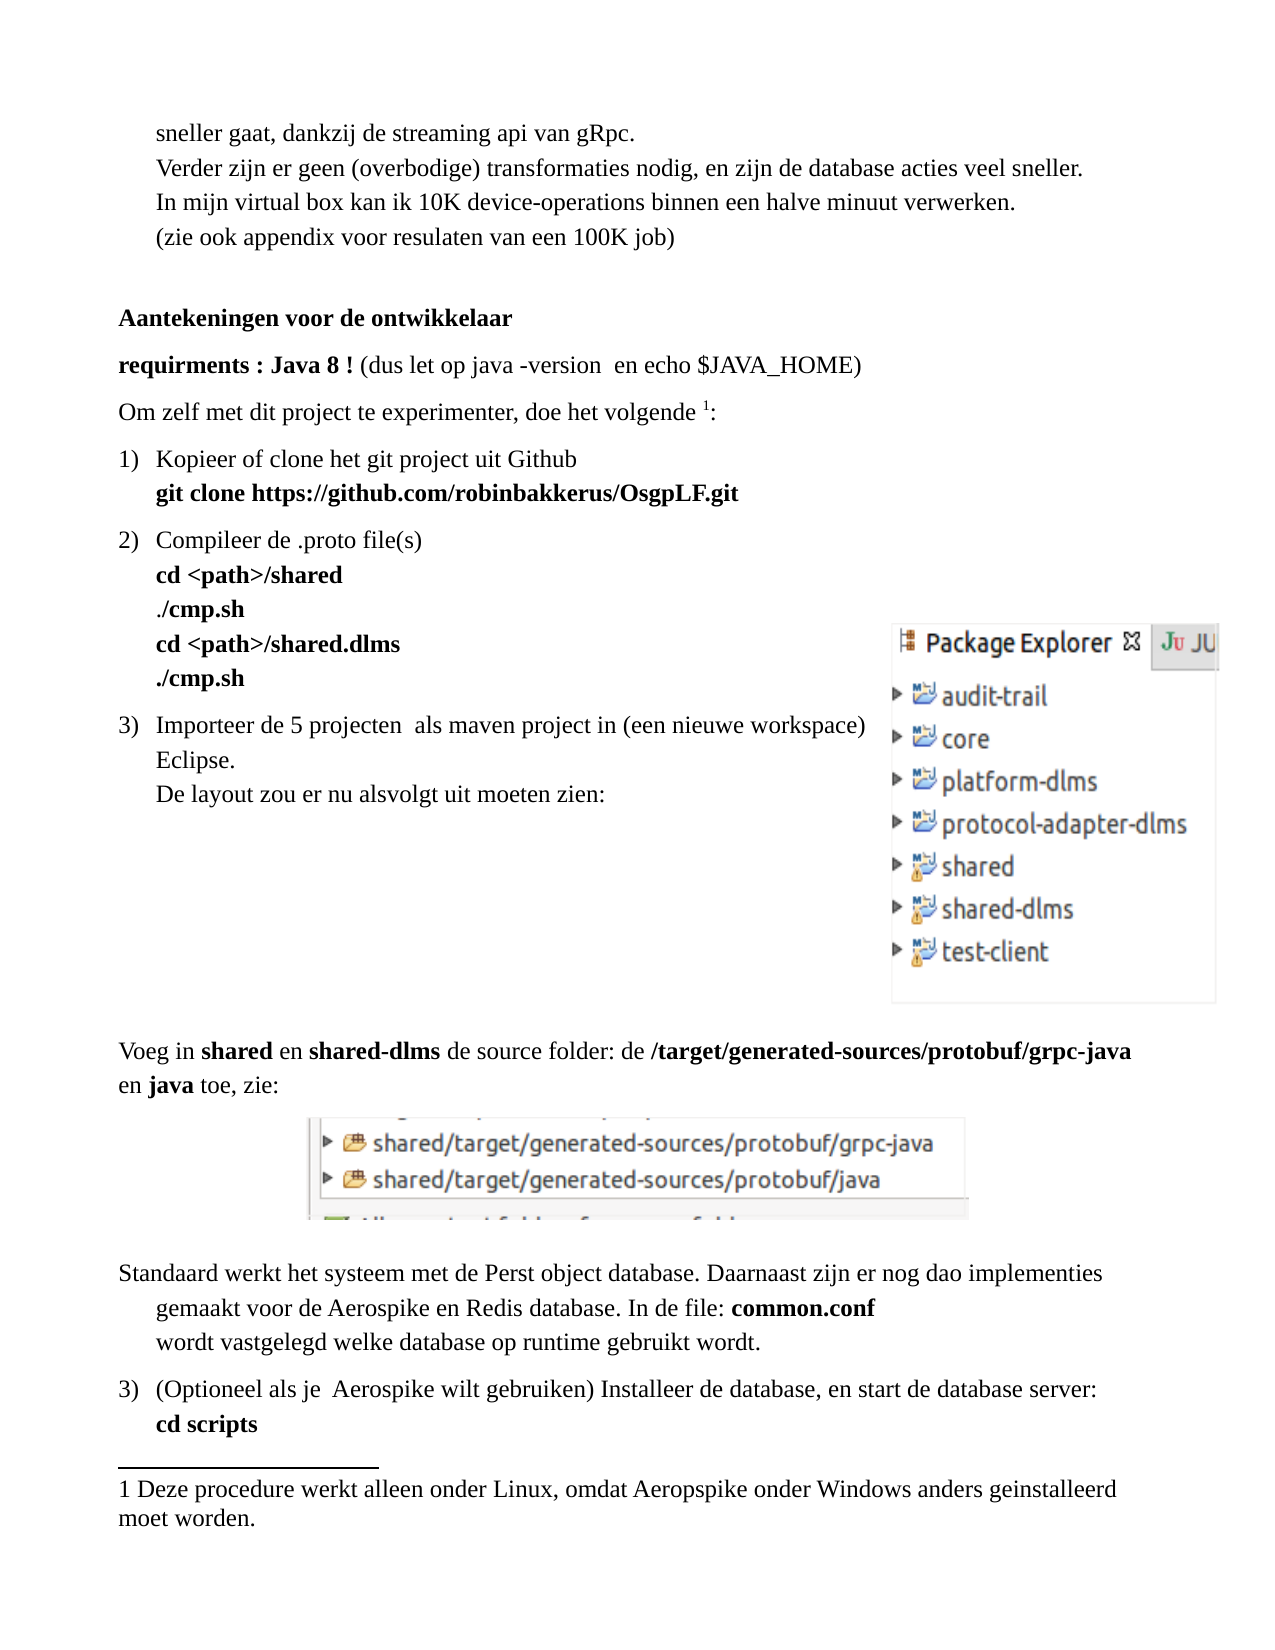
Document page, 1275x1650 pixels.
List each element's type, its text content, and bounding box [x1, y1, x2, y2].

list Om zelf met dit project te experimenter, doe het volgende : [118, 397, 1157, 426]
picture [306, 1117, 969, 1220]
list 3) (Optioneel als je Aerospike wilt gebruiken) Installeer de database, en start de database server: cd scripts [118, 1374, 1157, 1438]
list 3) Importeer de 5 projecten als maven project in (een nieuwe workspace) Eclipse. De layout zou er nu alsvolgt uit moeten zien: [118, 710, 891, 877]
list requirments : Java 8 ! (dus let op java -version en echo $JAVA_HOME) [118, 350, 1157, 379]
list Voeg in shared en shared-dlms de source folder: de /target/generated-sources/protobuf/grpc-java en java toe, zie: [118, 1036, 1157, 1099]
list 1) Kopieer of clone het git project uit Github git clone https://github.com/robinbakkerus/OsgpLF.git [118, 444, 1157, 507]
list Aantekeningen voor de ontwikkelaar [118, 303, 1157, 332]
text Deze procedure werkt alleen onder Linux, omdat Aeropspike onder Windows anders geinstalleerd moet worden. [118, 1474, 1157, 1532]
list 2) Compileer de .proto file(s) cd <path>/shared ./cmp.sh cd <path>/shared.dlms ./cmp.sh [118, 525, 1157, 692]
list sneller gaat, dankzij de streaming api van gRpc. Verder zijn er geen (overbodige) transformaties nodig, en zijn de database acties veel sneller. In mijn virtual box kan ik 10K device-operations binnen een halve minuut verwerken. (zie ook appendix voor resulaten van een 100K job) [118, 118, 1157, 285]
list Standaard werkt het systeem met de Perst object database. Daarnaast zijn er nog dao implementies gemaakt voor de Aerospike en Redis database. In de file: common.conf wordt vastgelegd welke database op runtime gebruikt wordt. [118, 1258, 1157, 1356]
picture [891, 623, 1220, 1008]
